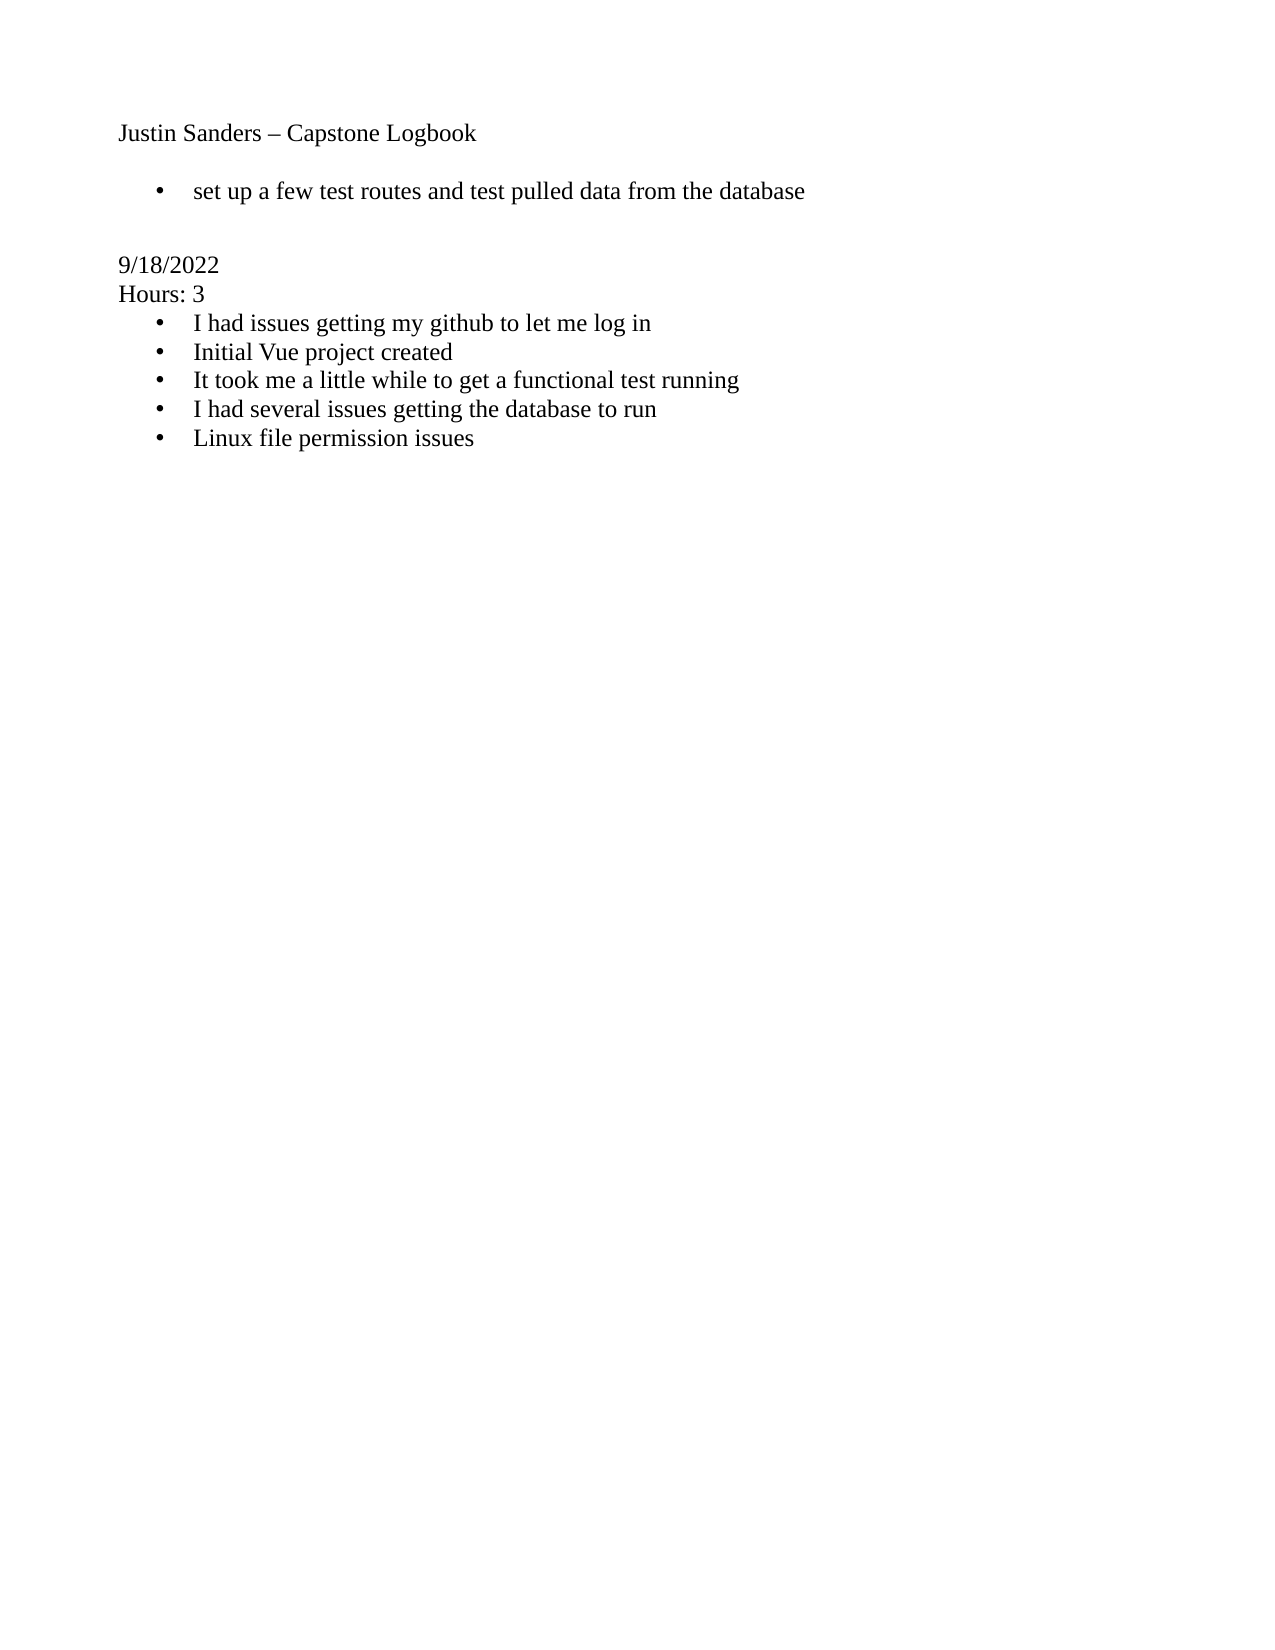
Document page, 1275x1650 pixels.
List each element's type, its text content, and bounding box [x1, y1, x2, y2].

text Hours: 3 [118, 279, 1157, 308]
list I had issues getting my github to let me log in [156, 308, 1157, 337]
list Linux file permission issues [156, 423, 1157, 452]
list It took me a little while to get a functional test running [156, 366, 1157, 394]
text 9/18/2022 [118, 251, 1157, 279]
list set up a few test routes and test pulled data from the database [156, 176, 1157, 205]
list Initial Vue project created [156, 337, 1157, 366]
list I had several issues getting the database to run [156, 394, 1157, 423]
